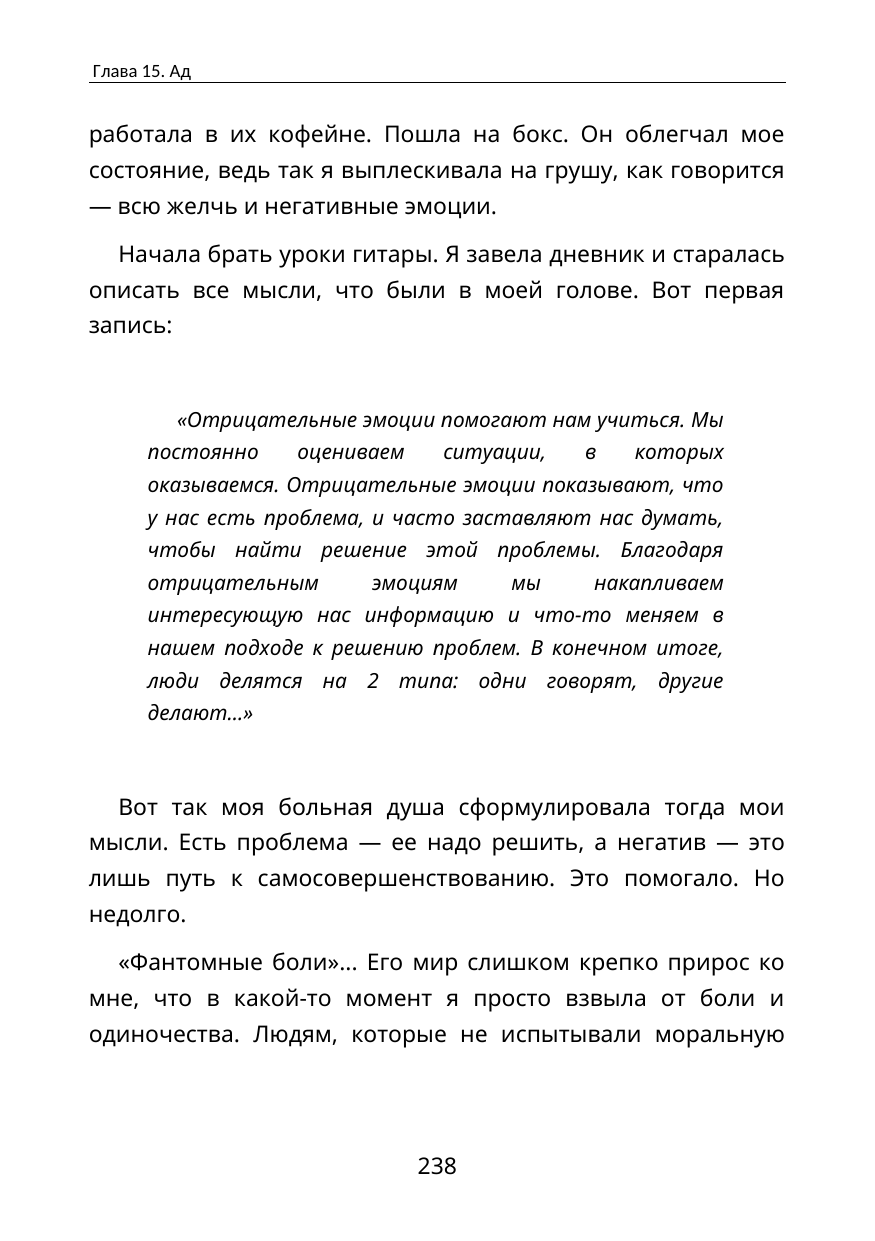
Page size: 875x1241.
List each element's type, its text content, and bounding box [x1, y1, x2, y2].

text Вот так моя больная душа сформулировала тогда мои мысли. Есть проблема — ее надо решить, а негатив — это лишь путь к самосовершенствованию. Это помогало. Но недолго. [88, 790, 786, 929]
text Начала брать уроки гитары. Я завела дневник и старалась описать все мысли, что были в моей голове. Вот первая запись: [88, 238, 786, 341]
text «Фантомные боли»... Его мир слишком крепко прирос ко мне, что в какой-то момент я просто взвыла от боли и одиночества. Людям, которые не испытывали моральную [88, 946, 786, 1049]
text «Отрицательные эмоции помогают нам учиться. Мы постоянно оцениваем ситуации, в которых оказываемся. Отрицательные эмоции показывают, что у нас есть проблема, и часто заставляют нас думать, чтобы найти решение этой проблемы. Благодаря отрицательным эмоциям мы накапливаем интересующую нас информацию и что-то меняем в нашем подходе к решению проблем. В конечном итоге, люди делятся на 2 типа: одни говорят, другие делают...» [147, 405, 727, 727]
text работала в их кофейне. Пошла на бокс. Он облегчал мое состояние, ведь так я выплескивала на грушу, как говорится — всю желчь и негативные эмоции. [88, 118, 786, 221]
